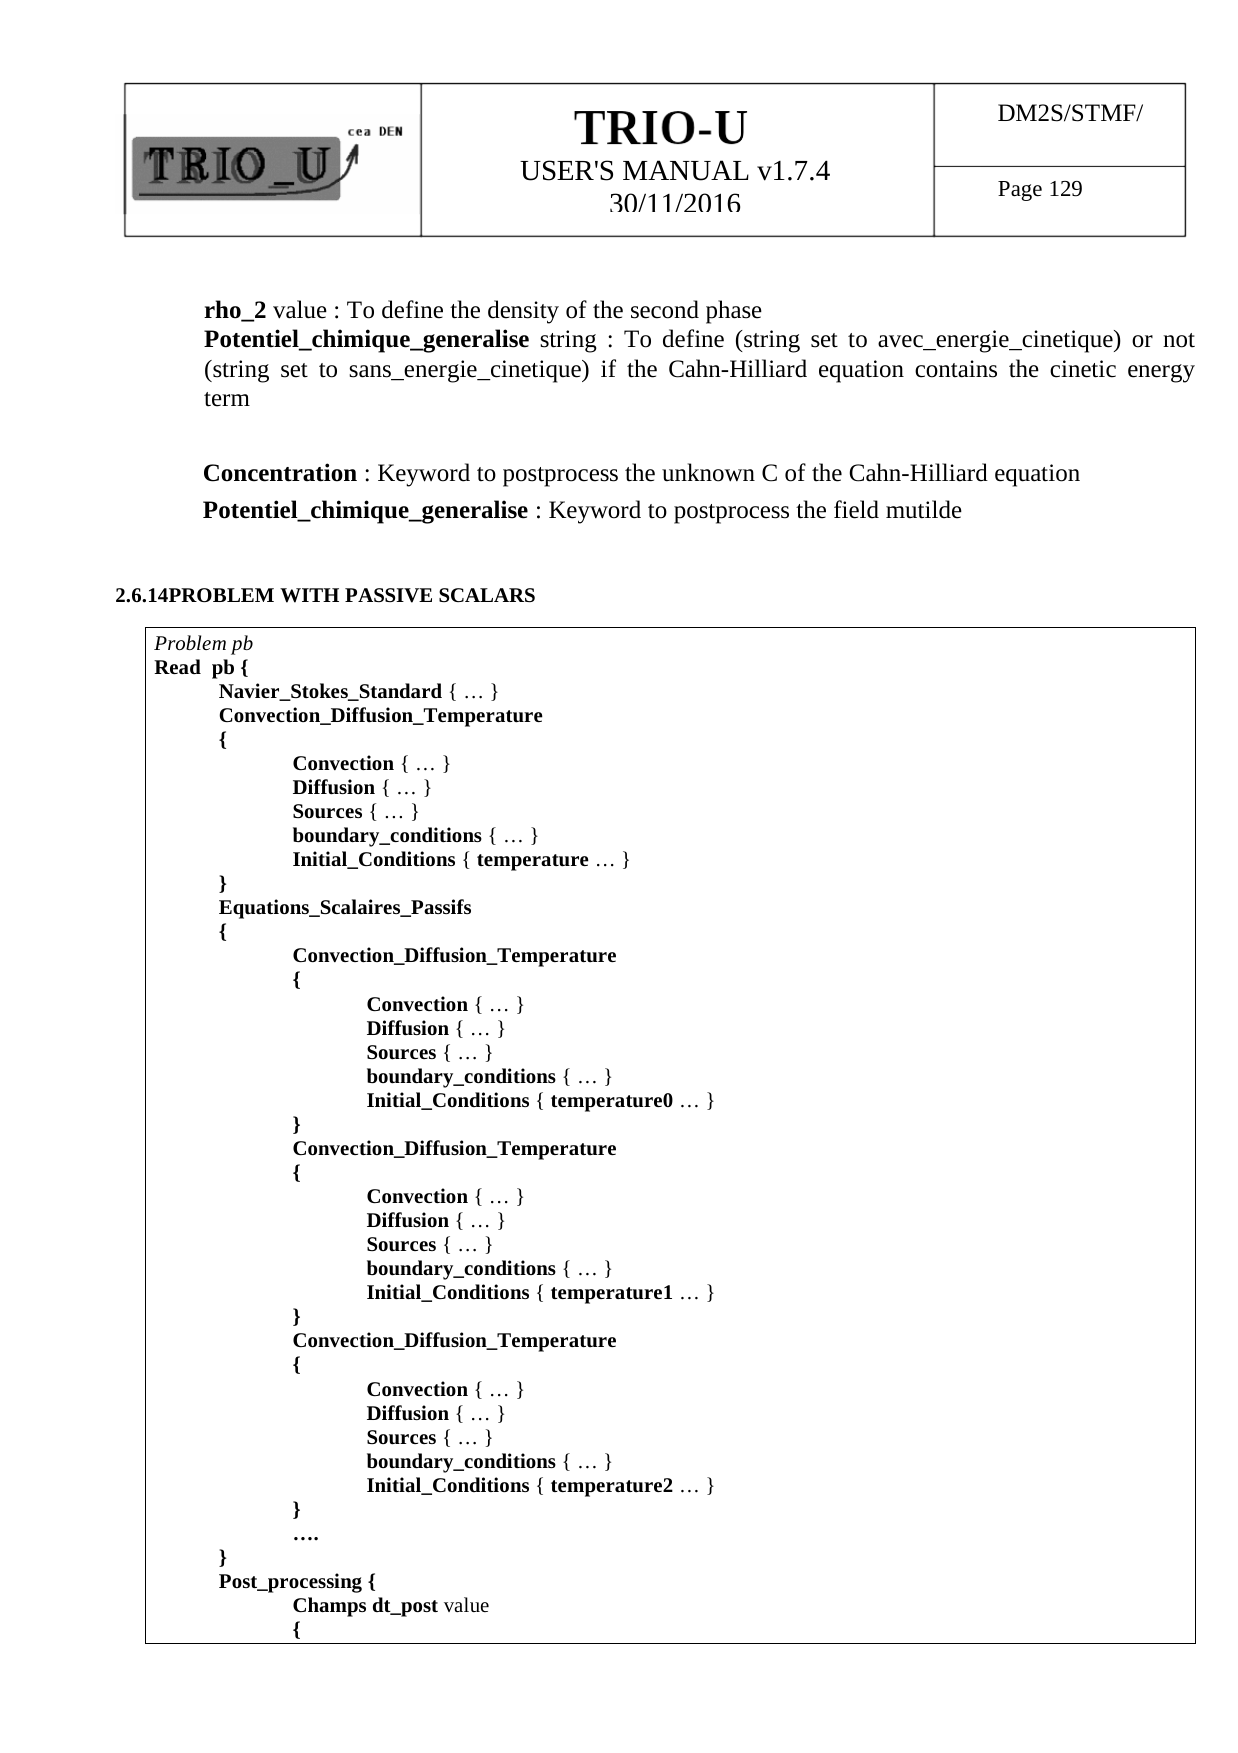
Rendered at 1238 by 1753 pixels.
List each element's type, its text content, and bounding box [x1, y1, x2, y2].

text Convection_Diffusion_Temperature [146, 699, 1195, 723]
text Diffusion { … } [146, 1012, 1195, 1036]
text Sources { … } [146, 1421, 1195, 1445]
text Initial_Conditions { temperature1 … } [146, 1277, 1195, 1301]
text { [146, 723, 1195, 748]
text Concentration : Keyword to postprocess the unknown C of the Cahn-Hilliard equation [203, 449, 1165, 487]
text Post_processing { [146, 1566, 1195, 1590]
text …. [146, 1518, 1195, 1542]
text boundary_conditions { … } [146, 820, 1195, 844]
text Diffusion { … } [146, 772, 1195, 796]
text Sources { … } [146, 1229, 1195, 1253]
text Equations_Scalaires_Passifs [146, 892, 1195, 916]
text Convection { … } [146, 988, 1195, 1012]
text Diffusion { … } [146, 1205, 1195, 1229]
text Convection { … } [146, 1373, 1195, 1397]
text { [146, 916, 1195, 940]
text } [146, 1301, 1195, 1325]
text { [146, 1157, 1195, 1181]
text Potentiel_chimique_generalise string : To define (string set to avec_energie_cinetique) or not (string set to sans_energie_cinetique) if the Cahn-Hilliard equation contains the cinetic energy term [204, 324, 1196, 412]
text Convection { … } [146, 1181, 1195, 1205]
subtitle PROBLEM WITH PASSIVE SCALARS [115, 582, 1164, 606]
text boundary_conditions { … } [146, 1253, 1195, 1277]
text Diffusion { … } [146, 1397, 1195, 1421]
text Convection_Diffusion_Temperature [146, 1325, 1195, 1349]
text Sources { … } [146, 796, 1195, 820]
text } [146, 1542, 1195, 1566]
text } [146, 868, 1195, 892]
text Read pb { [146, 651, 1195, 675]
text Initial_Conditions { temperature … } [146, 844, 1195, 868]
text Convection_Diffusion_Temperature [146, 1133, 1195, 1157]
text Potentiel_chimique_generalise : Keyword to postprocess the field mutilde [203, 487, 1165, 524]
text Navier_Stokes_Standard { … } [146, 675, 1195, 699]
text boundary_conditions { … } [146, 1060, 1195, 1084]
text { [146, 1349, 1195, 1373]
text } [146, 1493, 1195, 1518]
text { [146, 964, 1195, 988]
text rho_2 value : To define the density of the second phase [204, 295, 1196, 324]
text Sources { … } [146, 1036, 1195, 1060]
text Problem pb [146, 628, 1195, 651]
text { [146, 1614, 1195, 1643]
text Convection_Diffusion_Temperature [146, 940, 1195, 964]
text Initial_Conditions { temperature2 … } [146, 1469, 1195, 1493]
text Convection { … } [146, 748, 1195, 772]
text boundary_conditions { … } [146, 1445, 1195, 1469]
text Initial_Conditions { temperature0 … } [146, 1084, 1195, 1108]
text Champs dt_post value [146, 1590, 1195, 1614]
text } [146, 1108, 1195, 1133]
